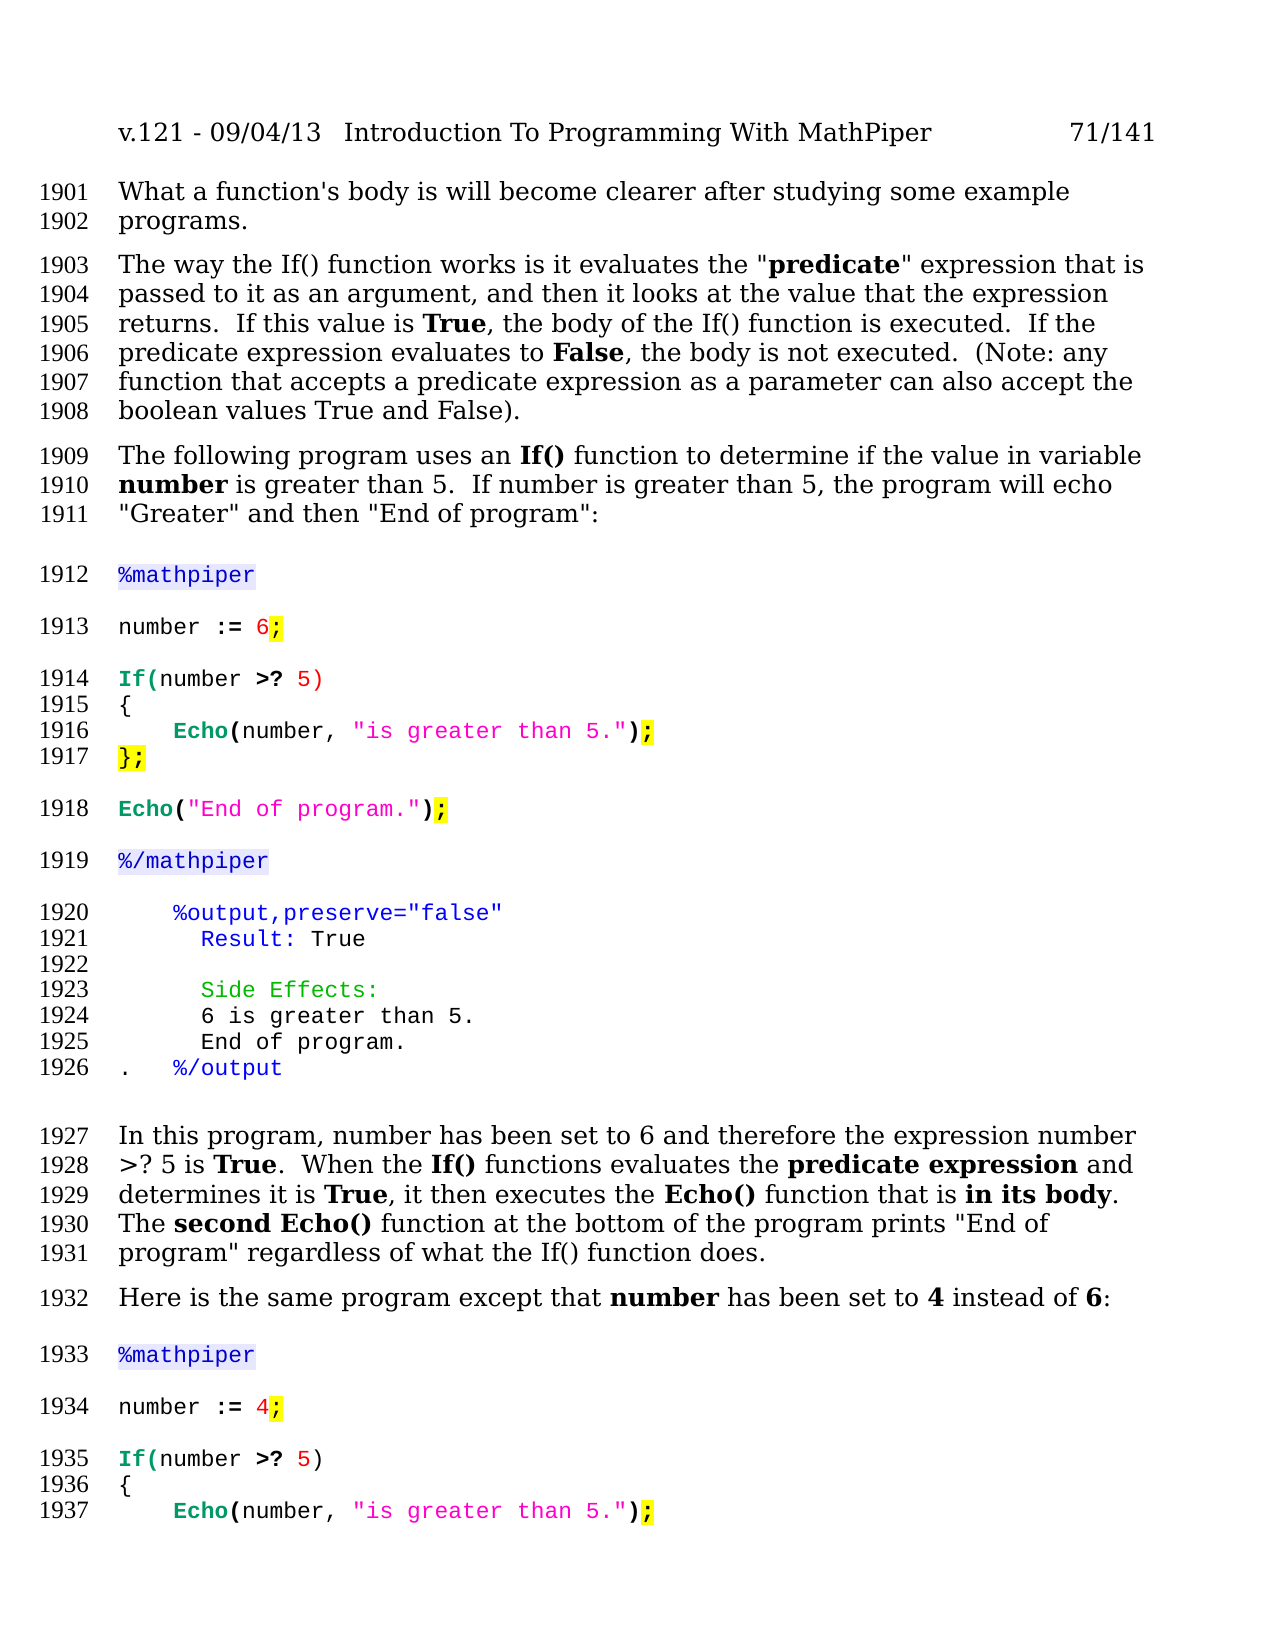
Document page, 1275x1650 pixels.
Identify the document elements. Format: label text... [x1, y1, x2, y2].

text %/mathpiper [118, 849, 1157, 875]
text If(number >? 5) [118, 1448, 1157, 1473]
text number := 6; [118, 616, 1157, 642]
text In this program, number has been set to 6 and therefore the expression number >? 5 is True. When the If() functions evaluates the predicate expression and determines it is True, it then executes the Echo() function that is in its body. The second Echo() function at the bottom of the program prints "End of program" regardless of what the If() function does. [118, 1121, 1157, 1267]
text Echo("End of program."); [118, 797, 1157, 823]
text { [118, 693, 1157, 719]
text What a function's body is will become clearer after studying some example programs. [118, 177, 1157, 235]
text The following program uses an If() function to determine if the value in variable number is greater than 5. If number is greater than 5, the program will echo "Greater" and then "End of program": [118, 441, 1157, 529]
text End of program. [118, 1031, 1157, 1057]
text }; [118, 745, 1157, 771]
text . %/output [118, 1057, 1157, 1083]
text If(number >? 5) [118, 668, 1157, 693]
text %mathpiper [118, 1344, 1157, 1370]
text The way the If() function works is it evaluates the "predicate" expression that is passed to it as an argument, and then it looks at the value that the expression returns. If this value is True, the body of the If() function is executed. If the predicate expression evaluates to False, the body is not executed. (Note: any function that accepts a predicate expression as a parameter can also accept the boolean values True and False). [118, 250, 1157, 426]
text %output,preserve="false" [118, 901, 1157, 927]
text Side Effects: [118, 979, 1157, 1005]
text number := 4; [118, 1396, 1157, 1422]
text { [118, 1473, 1157, 1499]
text 6 is greater than 5. [118, 1005, 1157, 1031]
text %mathpiper [118, 564, 1157, 590]
text Here is the same program except that number has been set to 4 instead of 6: [118, 1282, 1157, 1312]
text Result: True [118, 927, 1157, 953]
text Echo(number, "is greater than 5."); [118, 1499, 1157, 1525]
text Echo(number, "is greater than 5."); [118, 719, 1157, 745]
